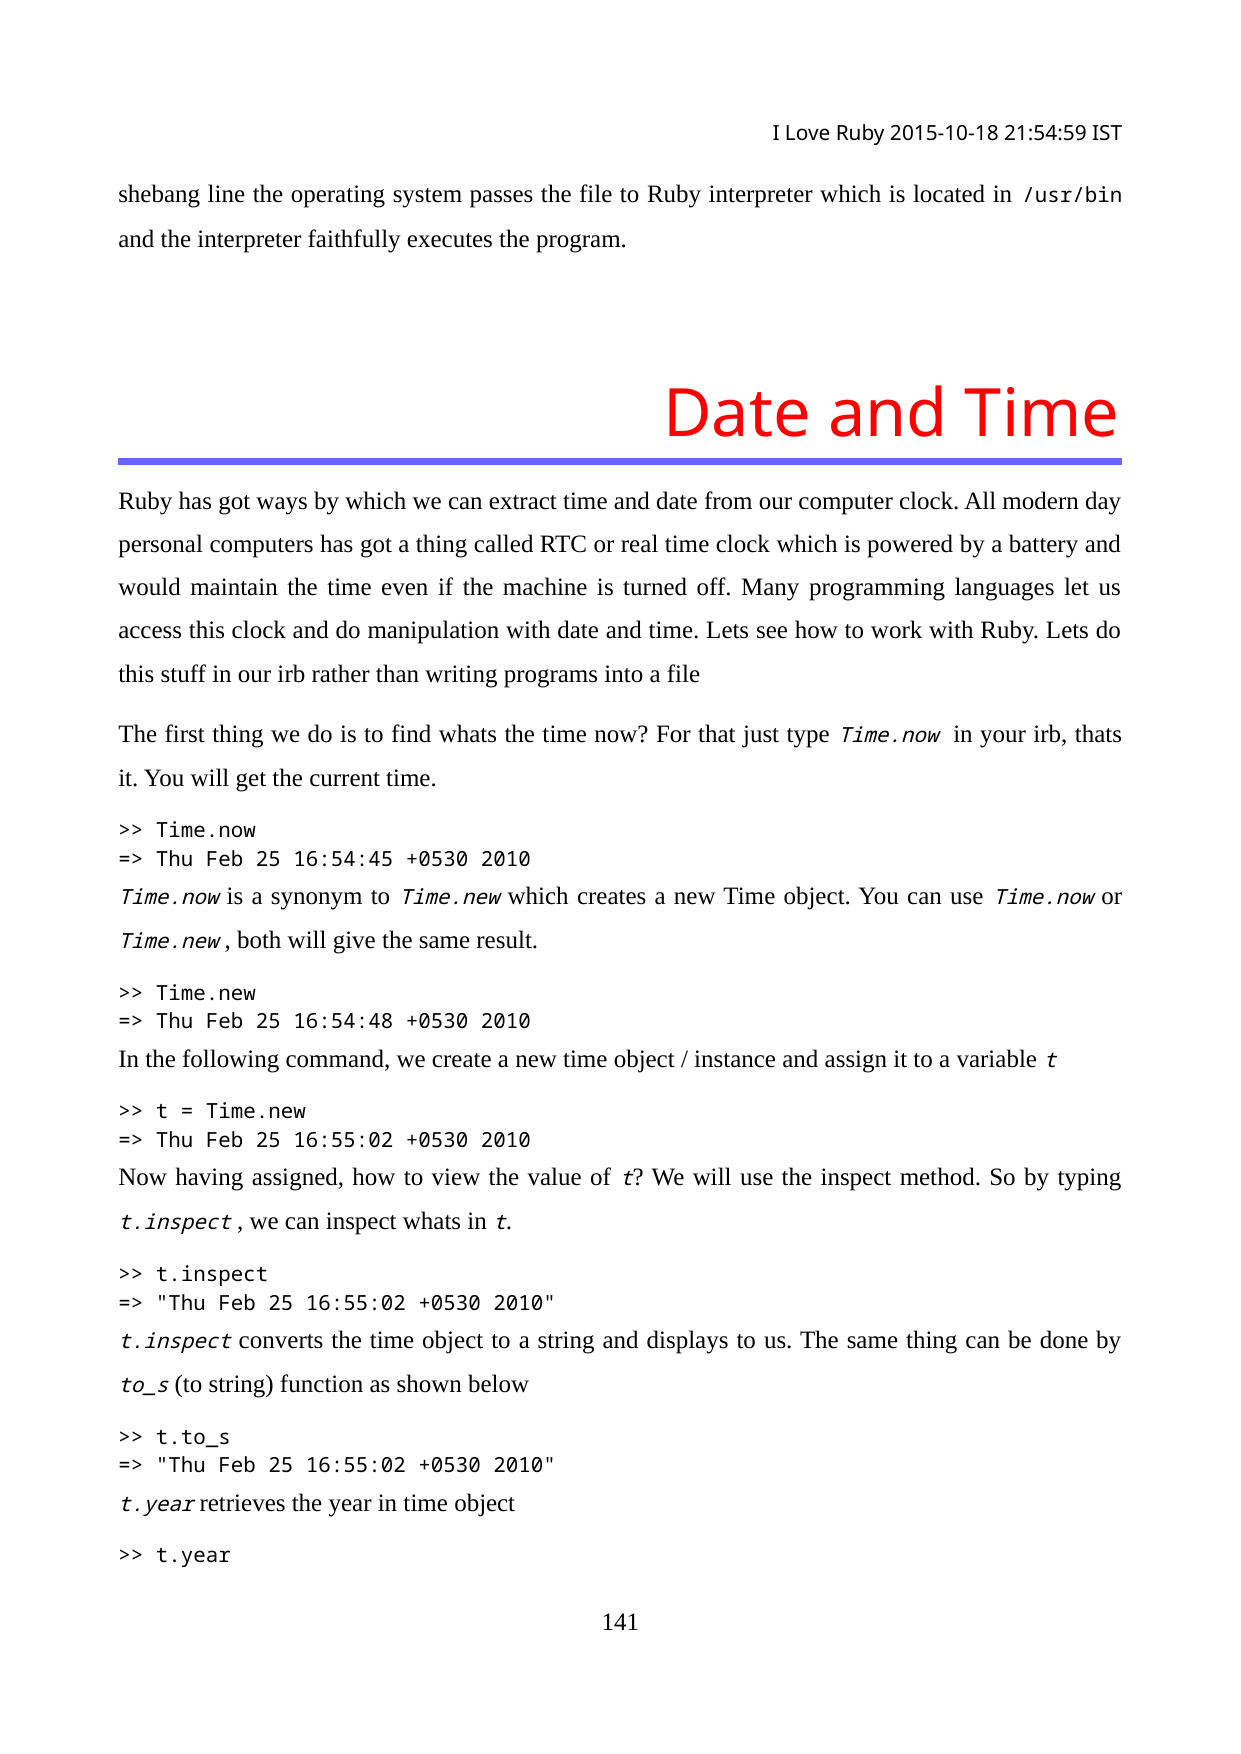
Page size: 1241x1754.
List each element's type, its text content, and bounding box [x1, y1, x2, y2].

text shebang line the operating system passes the file to Ruby interpreter which is located in /usr/bin and the interpreter faithfully executes the program. [118, 176, 1122, 253]
text >> t = Time.new [118, 1097, 1122, 1125]
text => Thu Feb 25 16:55:02 +0530 2010 [118, 1125, 1122, 1153]
text Ruby has got ways by which we can extract time and date from our computer clock. All modern day personal computers has got a thing called RTC or real time clock which is powered by a battery and would maintain the time even if the machine is turned off. Many programming languages let us access this clock and do manipulation with date and time. Lets see how to work with Ruby. Lets do this stuff in our irb rather than writing programs into a file [118, 486, 1122, 687]
text In the following command, we create a new time object / instance and assign it to a variable t [118, 1044, 1122, 1073]
text t.inspect converts the time object to a string and displays to us. The same thing can be done by to_s (to string) function as shown below [118, 1325, 1122, 1398]
text >> t.to_s [118, 1422, 1122, 1450]
text >> Time.now [118, 815, 1122, 844]
subtitle Date and Time [118, 362, 1122, 458]
text >> t.inspect [118, 1259, 1122, 1288]
text => "Thu Feb 25 16:55:02 +0530 2010" [118, 1450, 1122, 1479]
text t.year retrieves the year in time object [118, 1488, 1122, 1517]
text >> t.year [118, 1541, 1122, 1569]
text => Thu Feb 25 16:54:48 +0530 2010 [118, 1006, 1122, 1035]
text Now having assigned, how to view the value of t? We will use the inspect method. So by typing t.inspect , we can inspect whats in t. [118, 1162, 1122, 1236]
text >> Time.new [118, 978, 1122, 1006]
text The first thing we do is to find whats the time now? For that just type Time.now in your irb, thats it. You will get the current time. [118, 719, 1122, 792]
text => Thu Feb 25 16:54:45 +0530 2010 [118, 844, 1122, 872]
text Time.now is a synonym to Time.new which creates a new Time object. You can use Time.now or Time.new , both will give the same result. [118, 881, 1122, 954]
text => "Thu Feb 25 16:55:02 +0530 2010" [118, 1288, 1122, 1316]
